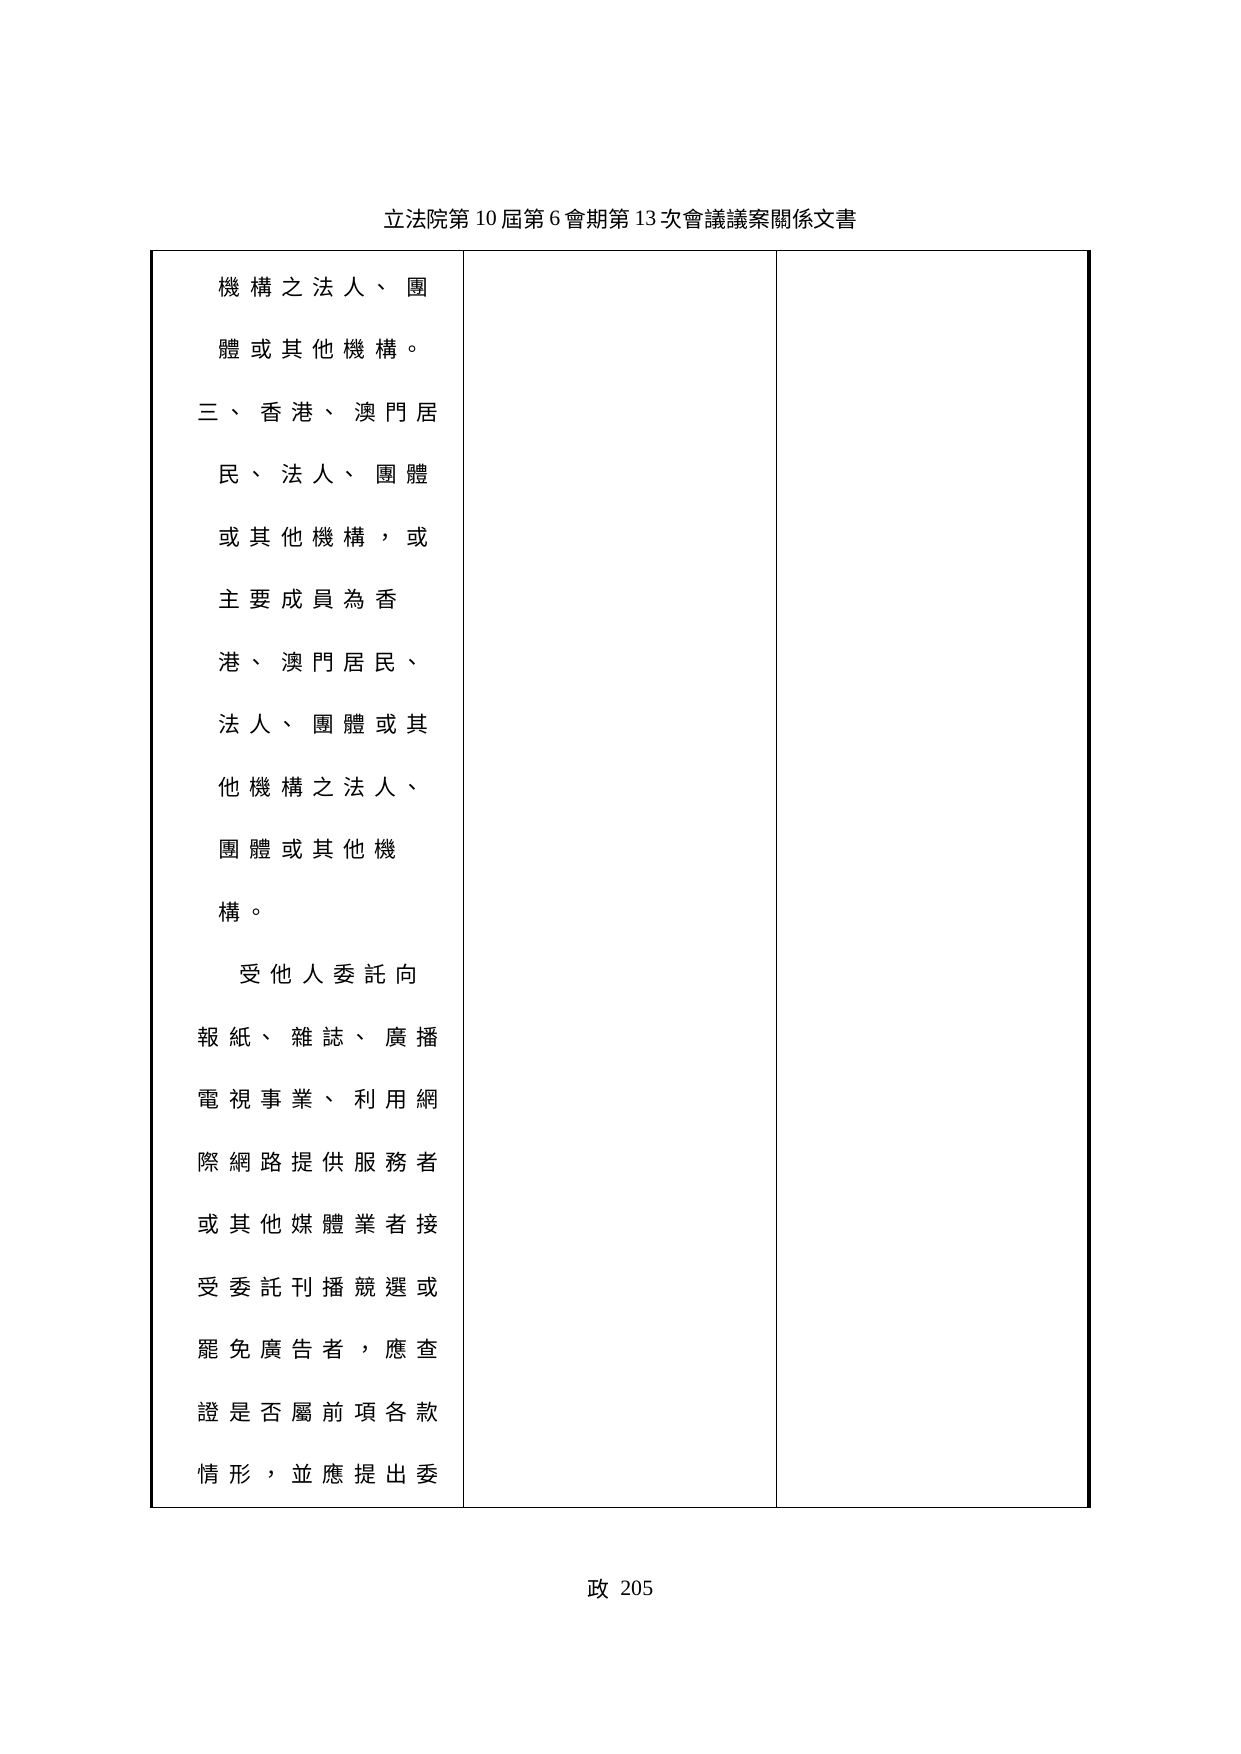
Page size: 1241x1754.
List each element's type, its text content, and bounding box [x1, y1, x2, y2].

table_cell [464, 251, 776, 1507]
table_cell [777, 251, 1087, 1507]
table_cell 機構之法人、團體或其他機構。 三、香港、澳門居民、法人、團體或其他機構，或主要成員為香港、澳門居民、法人、團體或其他機構之法人、團體或其他機構。 受他人委託向報紙、雜誌、廣播電視事業、利用網際網路提供服務者或其他媒體業者接受委託刊播競選或罷免廣告者，應查證是否屬前項各款情形，並應提出委 [153, 251, 463, 1507]
